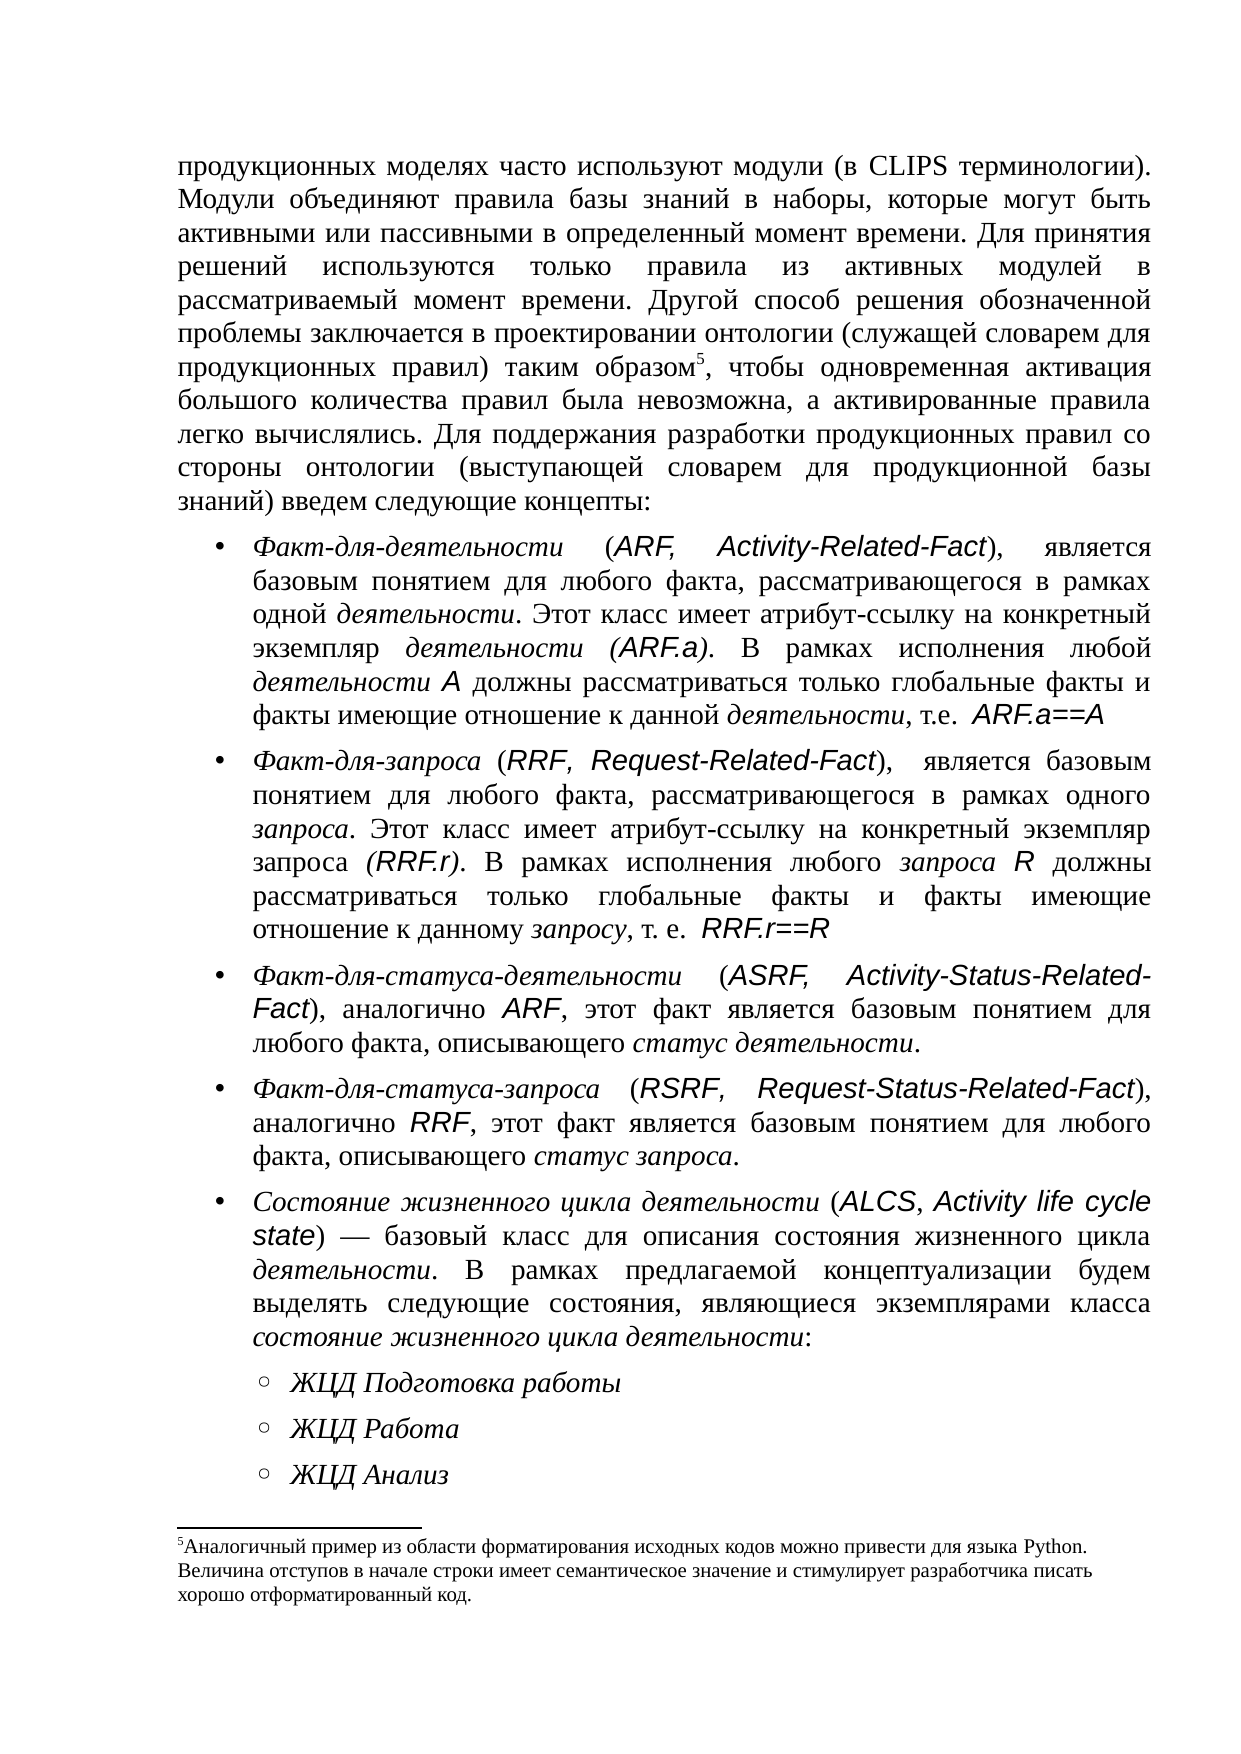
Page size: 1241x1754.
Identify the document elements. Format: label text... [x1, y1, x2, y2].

list ЖЦД Работа [252, 1411, 1152, 1445]
list Состояние жизненного цикла деятельности (ALCS, Activity life cycle state) — базовый класс для описания состояния жизненного цикла деятельности. В рамках предлагаемой концептуализации будем выделять следующие состояния, являющиеся экземплярами класса состояние жизненного цикла деятельности: [215, 1184, 1152, 1352]
list Факт-для-статуса-деятельности (ASRF, Activity-Status-Related-Fact), аналогично ARF, этот факт является базовым понятием для любого факта, описывающего статус деятельности. [215, 958, 1152, 1058]
list ЖЦД Подготовка работы [252, 1365, 1152, 1399]
text продукционных моделях часто используют модули (в CLIPS терминологии). Модули объединяют правила базы знаний в наборы, которые могут быть активными или пассивными в определенный момент времени. Для принятия решений используются только правила из активных модулей в рассматриваемый момент времени. Другой способ решения обозначенной проблемы заключается в проектировании онтологии (служащей словарем для продукционных правил) таким образом, чтобы одновременная активация большого количества правил была невозможна, а активированные правила легко вычислялись. Для поддержания разработки продукционных правил со стороны онтологии (выступающей словарем для продукционной базы знаний) введем следующие концепты: [177, 148, 1152, 517]
text Аналогичный пример из области форматирования исходных кодов можно привести для языка Python. Величина отступов в начале строки имеет семантическое значение и стимулирует разработчика писать хорошо отформатированный код. [177, 1534, 1152, 1606]
list Факт-для-запроса (RRF, Request-Related-Fact), является базовым понятием для любого факта, рассматривающегося в рамках одного запроса. Этот класс имеет атрибут-ссылку на конкретный экземпляр запроса (RRF.r). В рамках исполнения любого запроса R должны рассматриваться только глобальные факты и факты имеющие отношение к данному запросу, т. е. RRF.r==R [215, 743, 1152, 945]
list Факт-для-деятельности (ARF, Activity-Related-Fact), является базовым понятием для любого факта, рассматривающегося в рамках одной деятельности. Этот класс имеет атрибут-ссылку на конкретный экземпляр деятельности (ARF.a). В рамках исполнения любой деятельности A должны рассматриваться только глобальные факты и факты имеющие отношение к данной деятельности, т.е. ARF.a==A [215, 529, 1152, 731]
list ЖЦД Анализ [252, 1457, 1152, 1491]
list Факт-для-статуса-запроса (RSRF, Request-Status-Related-Fact), аналогично RRF, этот факт является базовым понятием для любого факта, описывающего статус запроса. [215, 1071, 1152, 1172]
